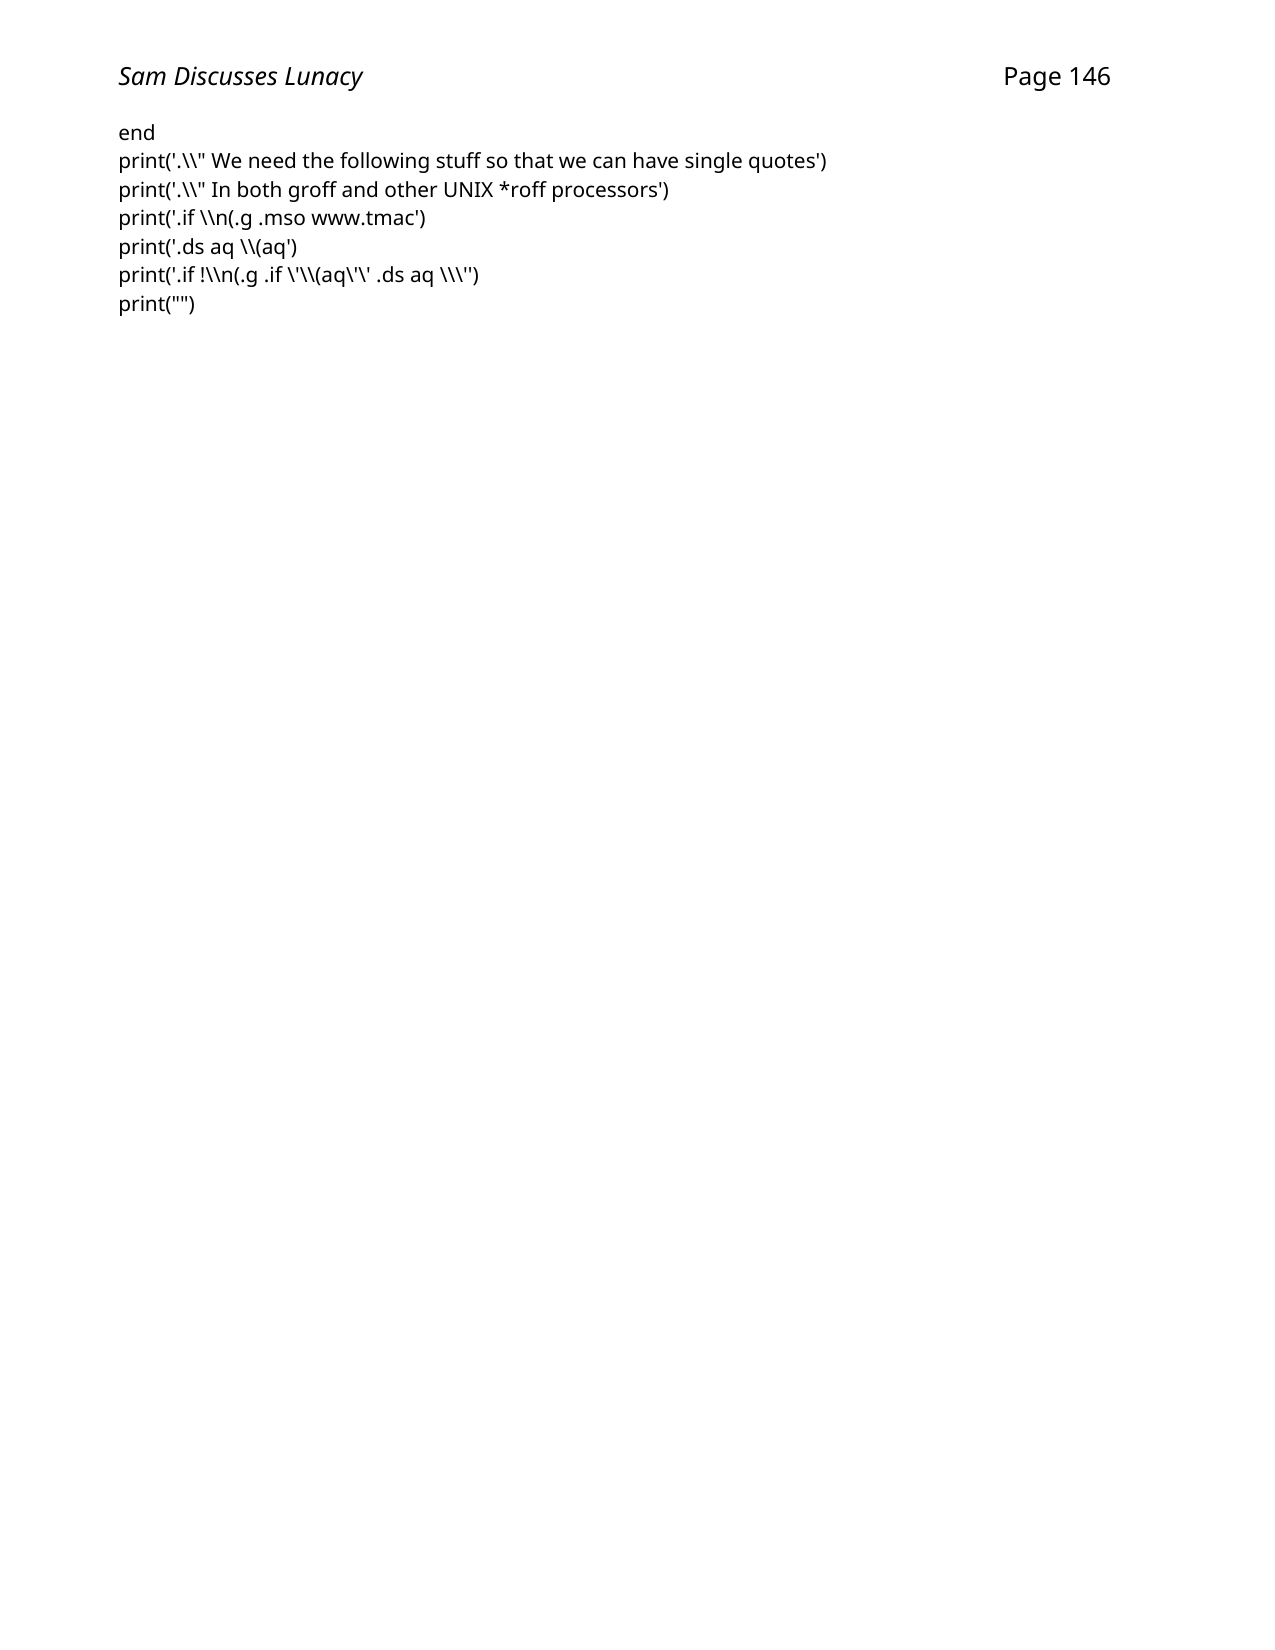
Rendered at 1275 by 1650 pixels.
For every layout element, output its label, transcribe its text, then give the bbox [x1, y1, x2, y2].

text print('.ds aq \\(aq') [118, 232, 1157, 260]
text end [118, 118, 1157, 146]
text print('.\\" We need the following stuff so that we can have single quotes') [118, 146, 1157, 175]
text print('.\\" In both groff and other UNIX *roff processors') [118, 175, 1157, 203]
text print("") [118, 289, 1157, 317]
text print('.if !\\n(.g .if \'\\(aq\'\' .ds aq \\\'') [118, 260, 1157, 289]
text print('.if \\n(.g .mso www.tmac') [118, 203, 1157, 232]
